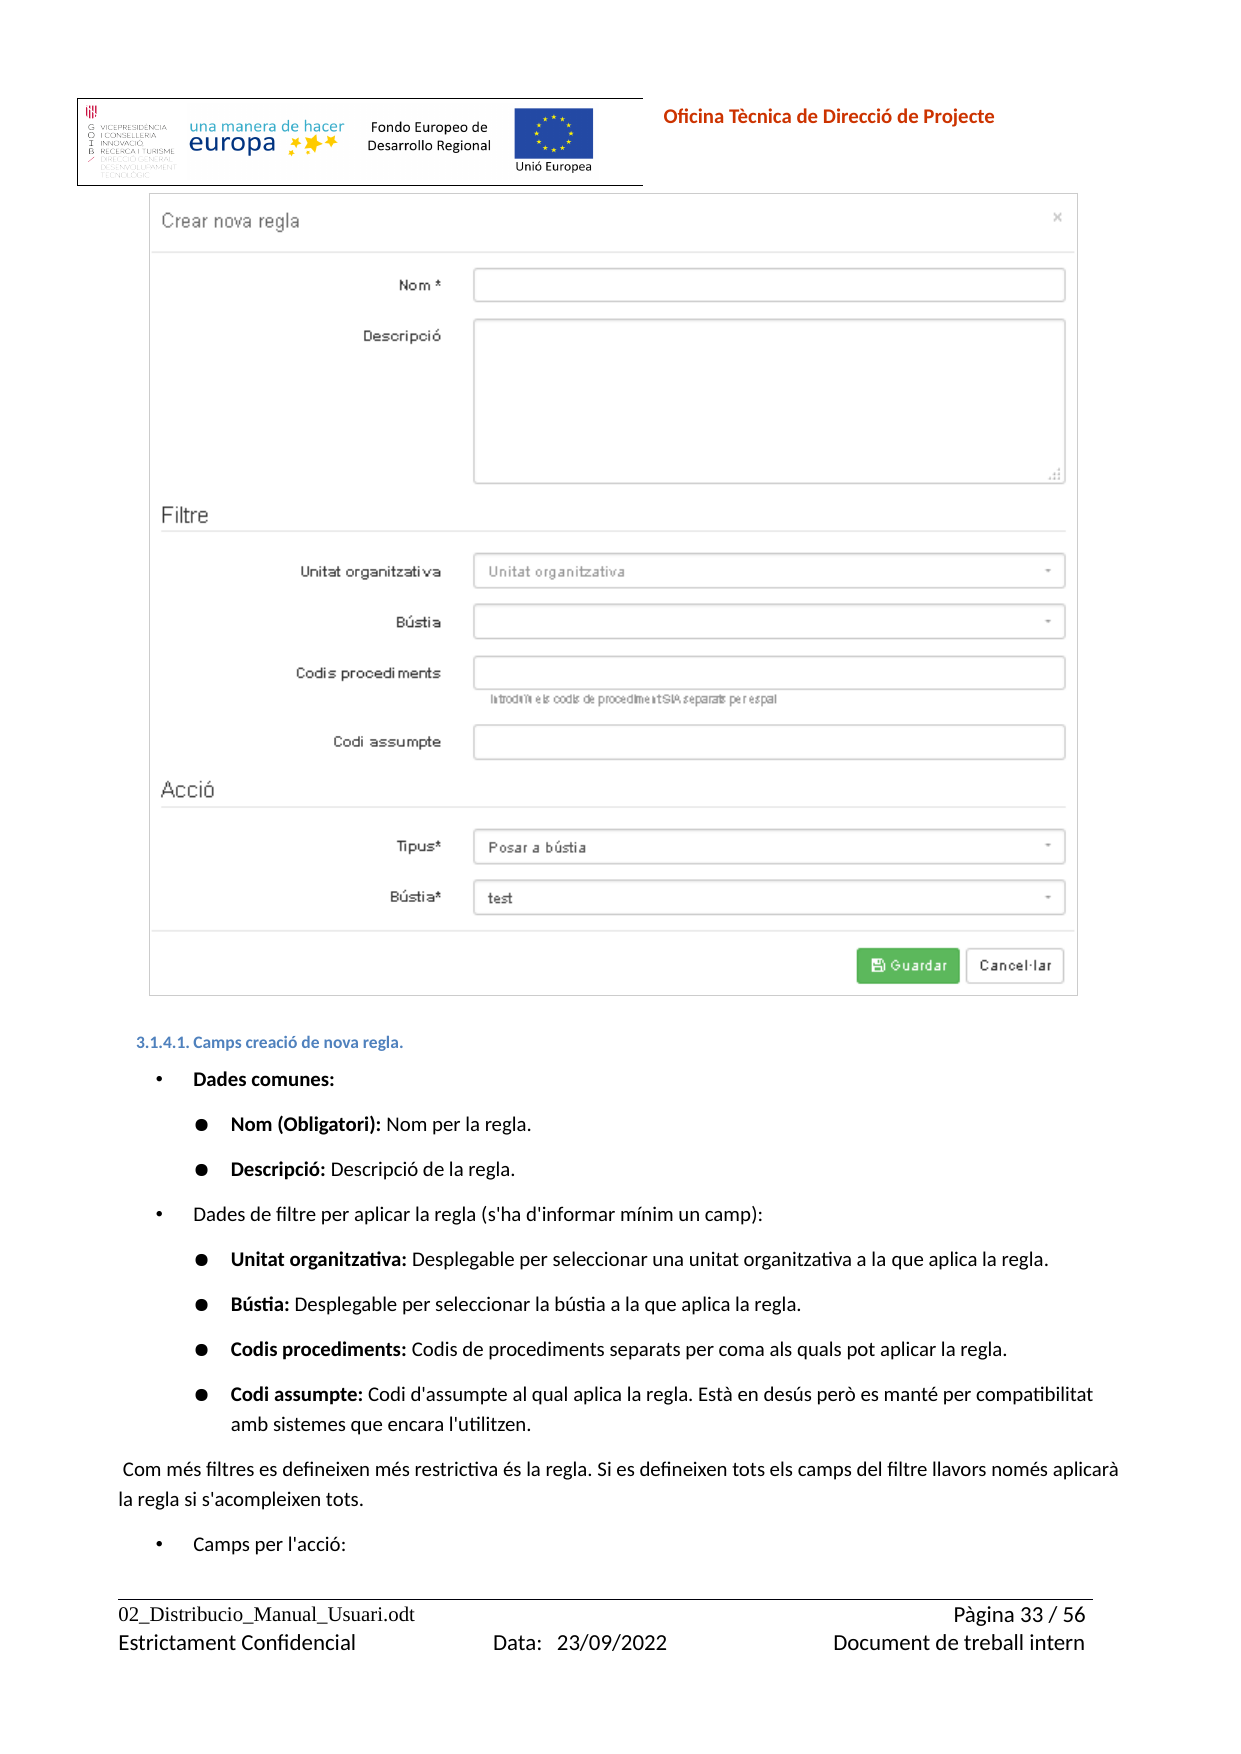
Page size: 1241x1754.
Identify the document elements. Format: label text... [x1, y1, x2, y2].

picture [187, 103, 599, 180]
list Bústia: Desplegable per seleccionar la bústia a la que aplica la regla. [193, 1291, 1122, 1316]
subtitle Camps creació de nova regla. [136, 1032, 1122, 1053]
text Com més filtres es defineixen més restrictiva és la regla. Si es defineixen tots els camps del filtre llavors només aplicarà la regla si s'acompleixen tots. [118, 1456, 1122, 1512]
list Nom (Obligatori): Nom per la regla. [193, 1111, 1122, 1136]
list Descripció: Descripció de la regla. [193, 1156, 1122, 1181]
list Dades comunes: [156, 1066, 1122, 1091]
list Camps per l'acció: [156, 1532, 1122, 1557]
list Unitat organitzativa: Desplegable per seleccionar una unitat organitzativa a la que aplica la regla. [193, 1246, 1122, 1271]
list Codi assumpte: Codi d'assumpte al qual aplica la regla. Està en desús però es manté per compatibilitat amb sistemes que encara l'utilitzen. [193, 1381, 1122, 1437]
picture [151, 195, 1075, 993]
list Codis procediments: Codis de procediments separats per coma als quals pot aplicar la regla. [193, 1336, 1122, 1361]
picture [82, 103, 181, 180]
list Dades de filtre per aplicar la regla (s'ha d'informar mínim un camp): [156, 1201, 1122, 1226]
